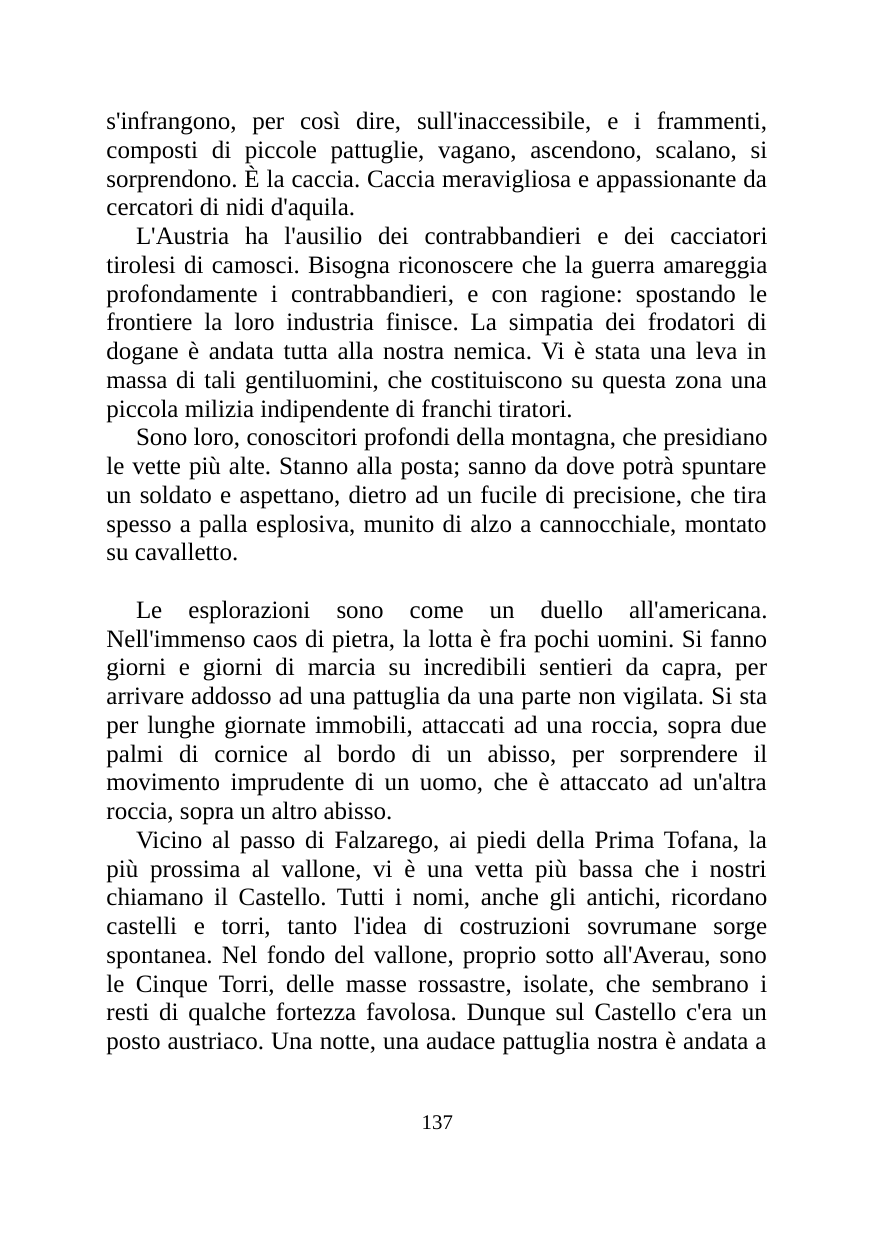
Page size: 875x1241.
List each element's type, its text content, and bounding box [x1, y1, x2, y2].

text s'infrangono, per così dire, sull'inaccessibile, e i frammenti, composti di piccole pattuglie, vagano, ascendono, scalano, si sorprendono. È la caccia. Caccia meravigliosa e appassionante da cercatori di nidi d'aquila. [106, 106, 768, 221]
text Vicino al passo di Falzarego, ai piedi della Prima Tofana, la più prossima al vallone, vi è una vetta più bassa che i nostri chiamano il Castello. Tutti i nomi, anche gli antichi, ricordano castelli e torri, tanto l'idea di costruzioni sovrumane sorge spontanea. Nel fondo del vallone, proprio sotto all'Averau, sono le Cinque Torri, delle masse rossastre, isolate, che sembrano i resti di qualche fortezza favolosa. Dunque sul Castello c'era un posto austriaco. Una notte, una audace pattuglia nostra è andata a [106, 825, 768, 1055]
text L'Austria ha l'ausilio dei contrabbandieri e dei cacciatori tirolesi di camosci. Bisogna riconoscere che la guerra amareggia profondamente i contrabbandieri, e con ragione: spostando le frontiere la loro industria finisce. La simpatia dei frodatori di dogane è andata tutta alla nostra nemica. Vi è stata una leva in massa di tali gentiluomini, che costituiscono su questa zona una piccola milizia indipendente di franchi tiratori. [106, 221, 768, 422]
text Le esplorazioni sono come un duello all'americana. Nell'immenso caos di pietra, la lotta è fra pochi uomini. Si fanno giorni e giorni di marcia su incredibili sentieri da capra, per arrivare addosso ad una pattuglia da una parte non vigilata. Si sta per lunghe giornate immobili, attaccati ad una roccia, sopra due palmi di cornice al bordo di un abisso, per sorprendere il movimento imprudente di un uomo, che è attaccato ad un'altra roccia, sopra un altro abisso. [106, 595, 768, 825]
text Sono loro, conoscitori profondi della montagna, che presidiano le vette più alte. Stanno alla posta; sanno da dove potrà spuntare un soldato e aspettano, dietro ad un fucile di precisione, che tira spesso a palla esplosiva, munito di alzo a cannocchiale, montato su cavalletto. [106, 422, 768, 566]
